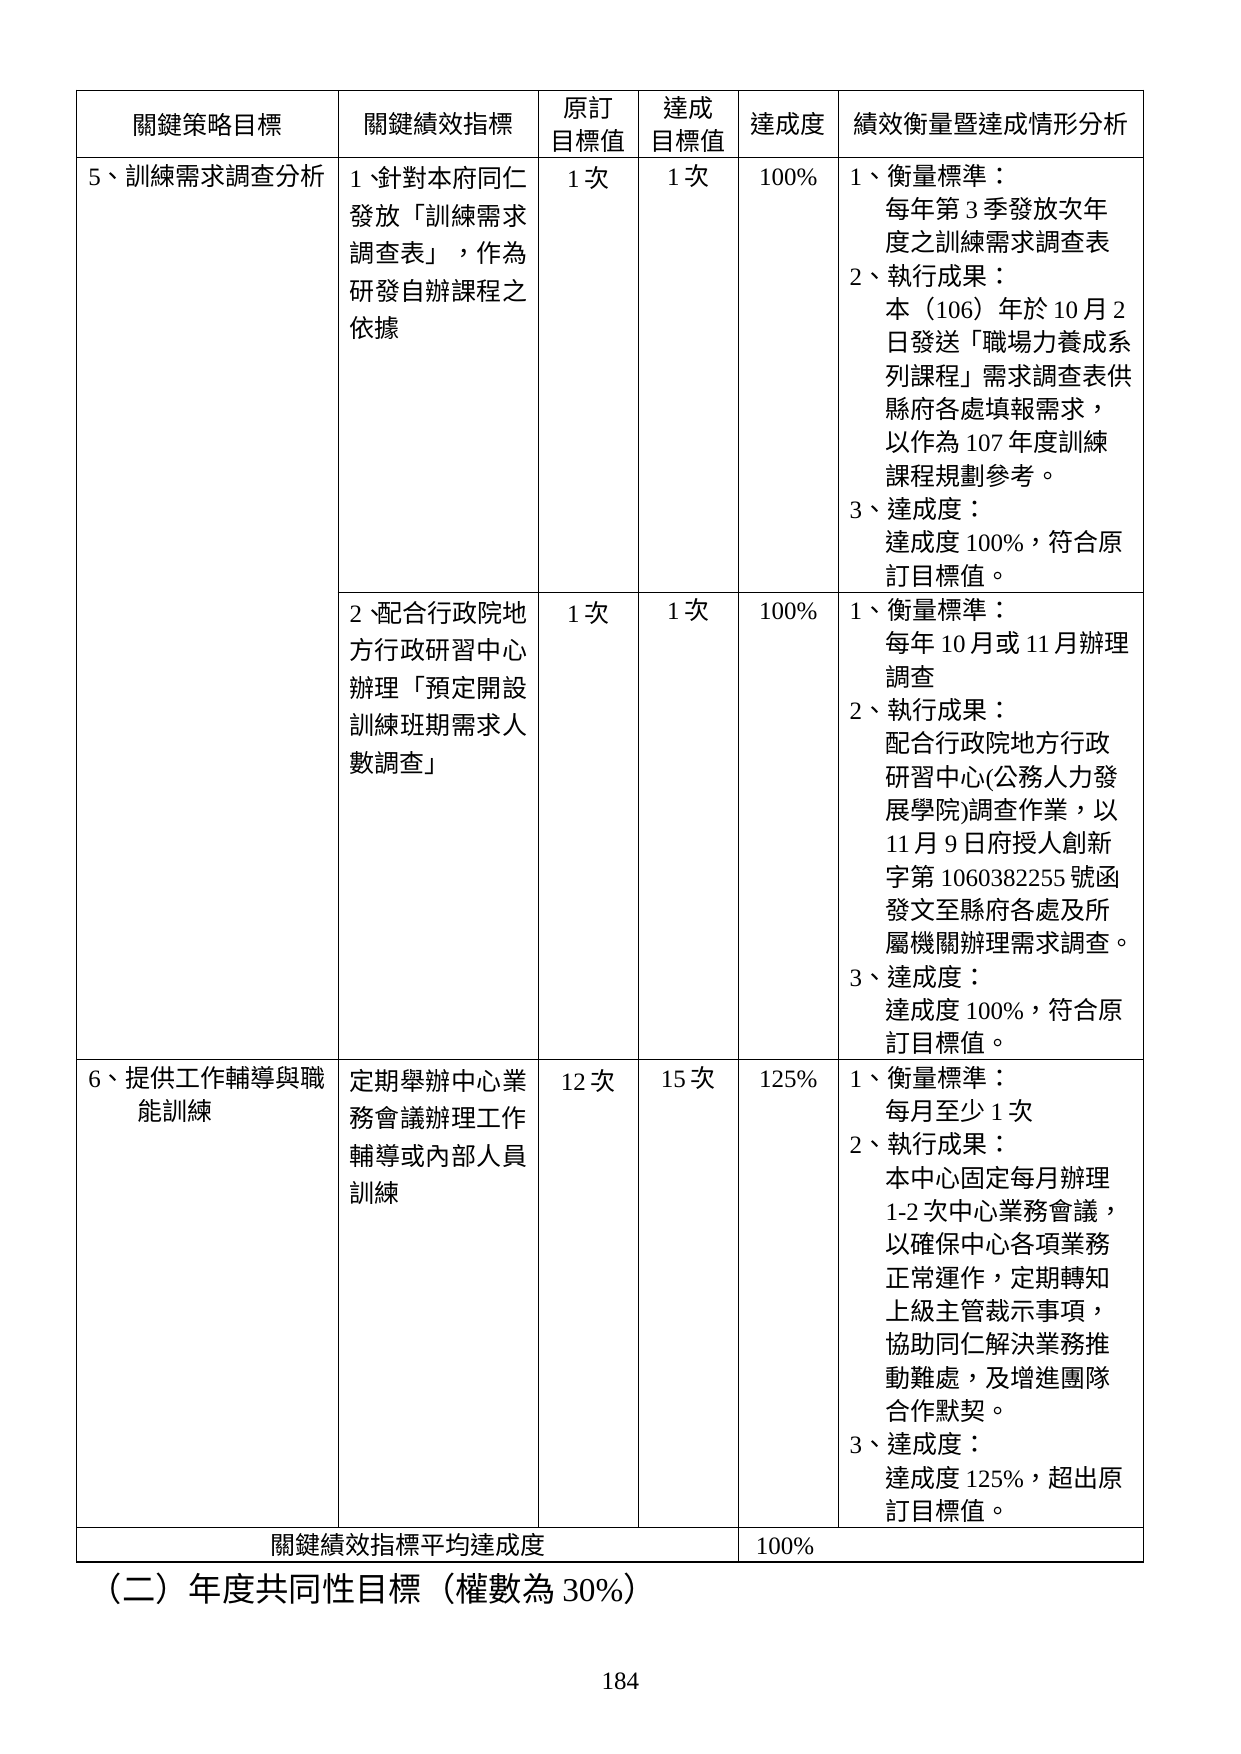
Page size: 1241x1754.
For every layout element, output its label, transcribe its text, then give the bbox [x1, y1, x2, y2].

table_header 達成度 [739, 91, 838, 157]
table_header 關鍵策略目標 [77, 91, 338, 157]
table_cell 12次 [539, 1060, 638, 1527]
table_cell 1、衡量標準： 每月至少1次 2、執行成果： 本中心固定每月辦理1-2次中心業務會議，以確保中心各項業務正常運作，定期轉知上級主管裁示事項，協助同仁解決業務推動難處，及增進團隊合作默契。 3、達成度： 達成度125%，超出原訂目標值。 [839, 1060, 1143, 1527]
table_cell 訓練需求調查分析 [77, 158, 338, 1059]
table_cell 15次 [639, 1060, 738, 1527]
table_cell 1、衡量標準： 每年10月或11月辦理調查 2、執行成果： 配合行政院地方行政研習中心(公務人力發展學院)調查作業，以11月9日府授人創新字第1060382255號函發文至縣府各處及所屬機關辦理需求調查。 3、達成度： 達成度100%，符合原訂目標值。 [839, 593, 1143, 1059]
table_cell 125% [739, 1060, 838, 1527]
table_cell 1次 [539, 593, 638, 1059]
table_cell 1次 [539, 158, 638, 592]
text （二）年度共同性目標（權數為30%） [89, 1562, 1152, 1611]
table_cell 100% [739, 1528, 1143, 1561]
table_cell 100% [739, 593, 838, 1059]
table_cell 提供工作輔導與職能訓練 [77, 1060, 338, 1527]
table_cell 1次 [639, 593, 738, 1059]
table_cell 定期舉辦中心業務會議辦理工作輔導或內部人員訓練 [339, 1060, 538, 1527]
table_cell 關鍵績效指標平均達成度 [77, 1528, 738, 1561]
table_header 達成 目標值 [639, 91, 738, 157]
table_cell 100% [739, 158, 838, 592]
table_cell 1、針對本府同仁發放「訓練需求調查表」，作為研發自辦課程之依據 [339, 158, 538, 592]
table_header 關鍵績效指標 [339, 91, 538, 157]
table_cell 2、配合行政院地方行政研習中心辦理「預定開設訓練班期需求人數調查」 [339, 593, 538, 1059]
table_cell 1、衡量標準： 每年第3季發放次年度之訓練需求調查表 2、執行成果： 本（106）年於10月2日發送「職場力養成系列課程」需求調查表供縣府各處填報需求，以作為107年度訓練課程規劃參考。 3、達成度： 達成度100%，符合原訂目標值。 [839, 158, 1143, 592]
table_cell 1次 [639, 158, 738, 592]
table_header 績效衡量暨達成情形分析 [839, 91, 1143, 157]
table_header 原訂 目標值 [539, 91, 638, 157]
